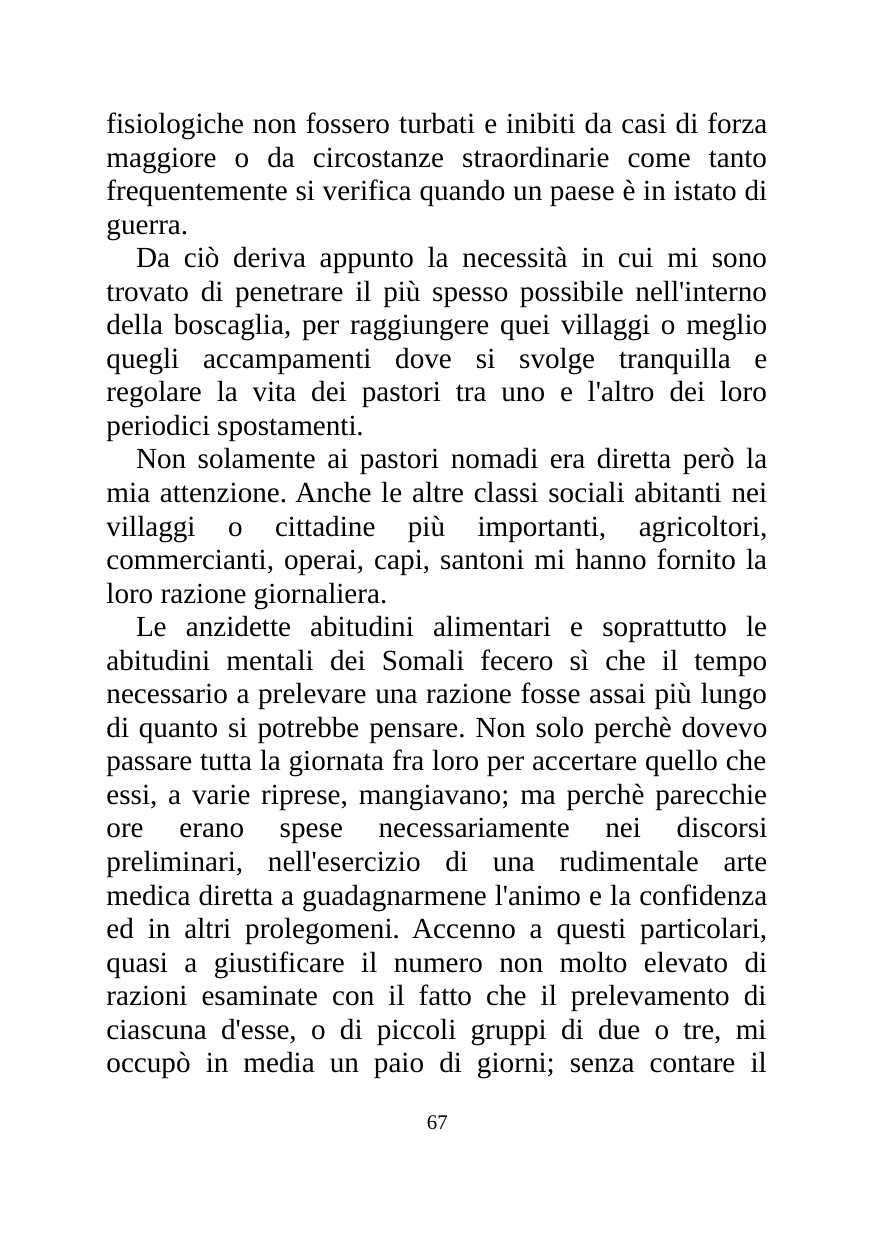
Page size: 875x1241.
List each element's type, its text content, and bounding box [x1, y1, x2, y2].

text Le anzidette abitudini alimentari e soprattutto le abitudini mentali dei Somali fecero sì che il tempo necessario a prelevare una razione fosse assai più lungo di quanto si potrebbe pensare. Non solo perchè dovevo passare tutta la giornata fra loro per accertare quello che essi, a varie riprese, mangiavano; ma perchè parecchie ore erano spese necessariamente nei discorsi preliminari, nell'esercizio di una rudimentale arte medica diretta a guadagnarmene l'animo e la confidenza ed in altri prolegomeni. Accenno a questi particolari, quasi a giustificare il numero non molto elevato di razioni esaminate con il fatto che il prelevamento di ciascuna d'esse, o di piccoli gruppi di due o tre, mi occupò in media un paio di giorni; senza contare il [106, 609, 768, 1079]
text Da ciò deriva appunto la necessità in cui mi sono trovato di penetrare il più spesso possibile nell'interno della boscaglia, per raggiungere quei villaggi o meglio quegli accampamenti dove si svolge tranquilla e regolare la vita dei pastori tra uno e l'altro dei loro periodici spostamenti. [106, 240, 768, 442]
text fisiologiche non fossero turbati e inibiti da casi di forza maggiore o da circostanze straordinarie come tanto frequentemente si verifica quando un paese è in istato di guerra. [106, 106, 768, 240]
text Non solamente ai pastori nomadi era diretta però la mia attenzione. Anche le altre classi sociali abitanti nei villaggi o cittadine più importanti, agricoltori, commercianti, operai, capi, santoni mi hanno fornito la loro razione giornaliera. [106, 442, 768, 609]
